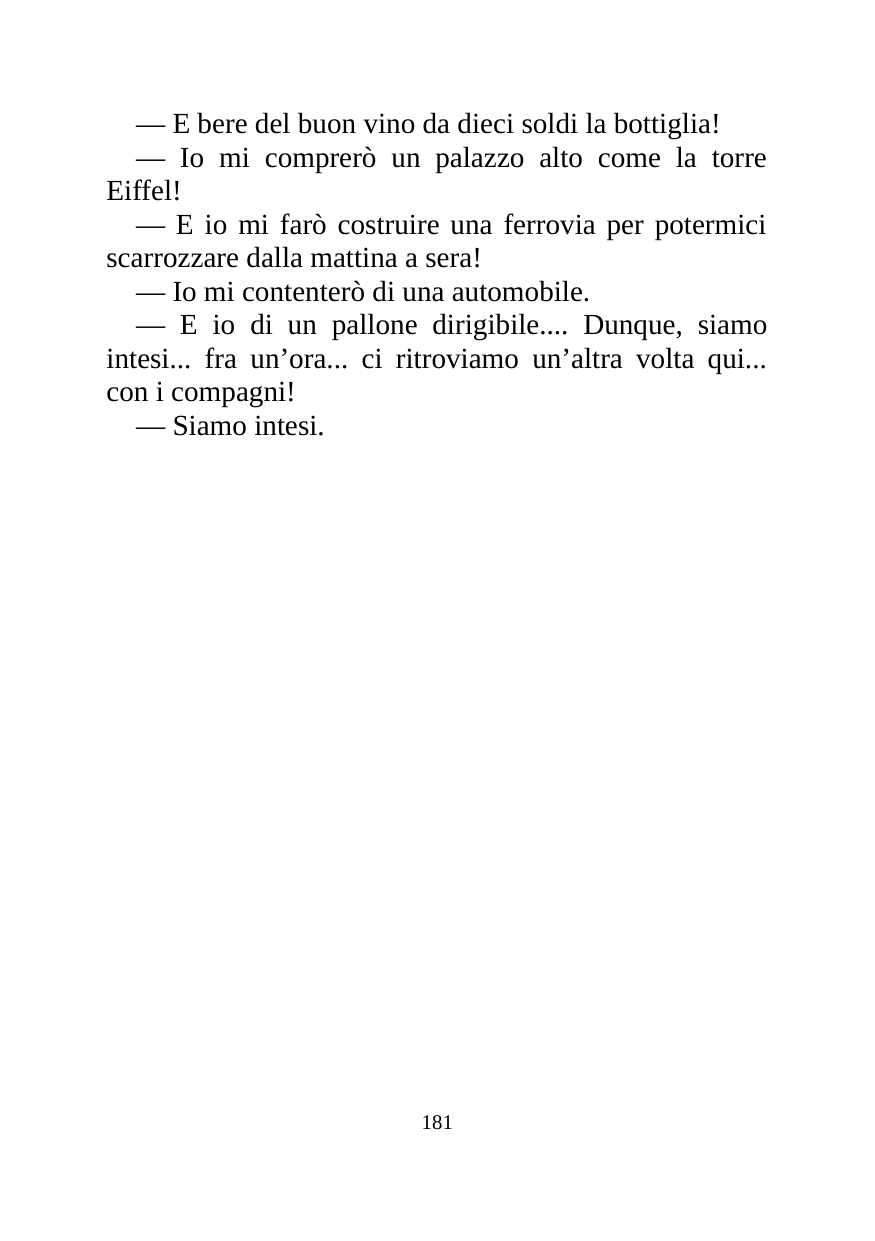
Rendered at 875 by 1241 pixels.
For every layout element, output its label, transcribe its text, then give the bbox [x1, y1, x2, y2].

text — Io mi comprerò un palazzo alto come la torre Eiffel! [106, 140, 768, 207]
text — E io mi farò costruire una ferrovia per potermici scarrozzare dalla mattina a sera! [106, 207, 768, 274]
text — Siamo intesi. [106, 408, 768, 442]
text — E bere del buon vino da dieci soldi la bottiglia! [106, 106, 768, 140]
text — E io di un pallone dirigibile.... Dunque, siamo intesi... fra un’ora... ci ritroviamo un’altra volta qui... con i compagni! [106, 307, 768, 408]
text — Io mi contenterò di una automobile. [106, 274, 768, 307]
